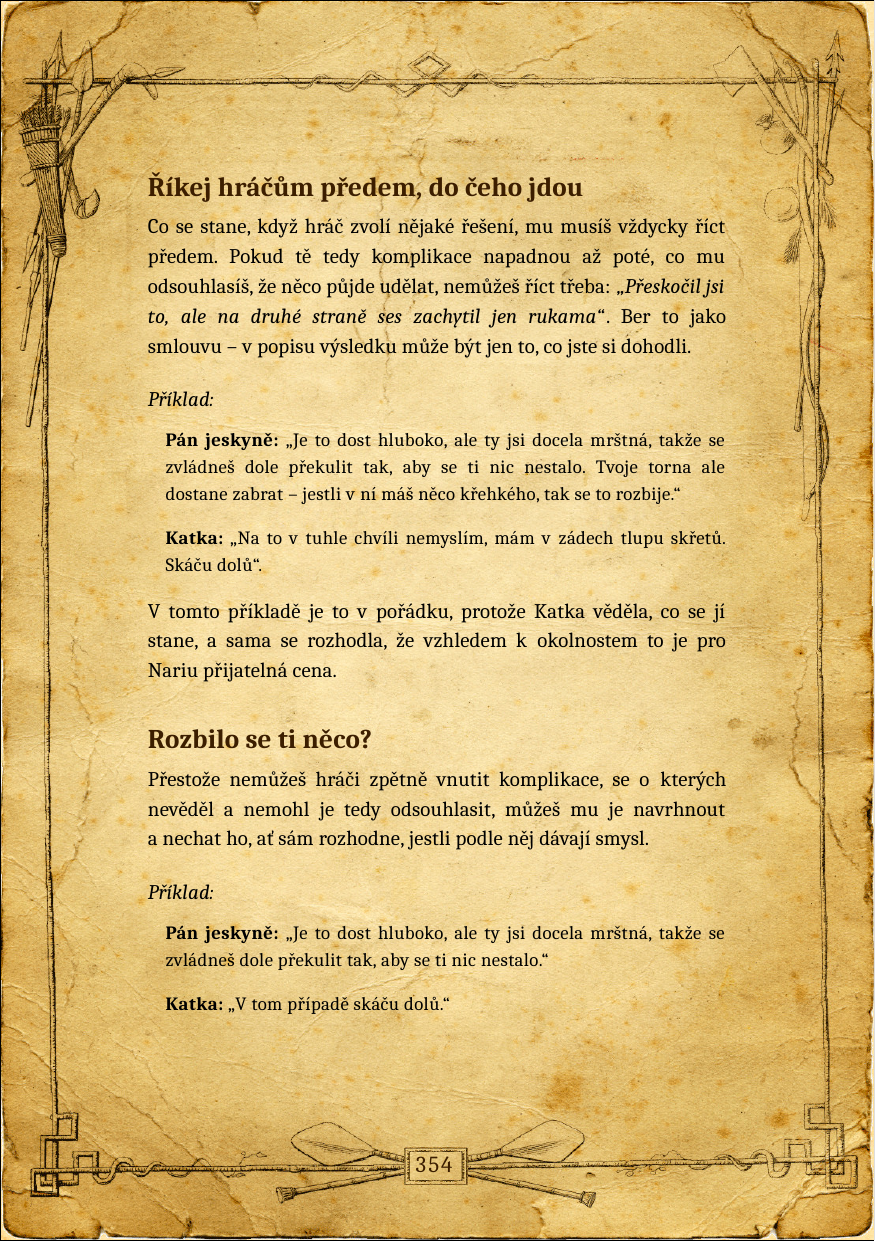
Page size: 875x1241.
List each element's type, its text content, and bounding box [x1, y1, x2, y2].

subtitle Rozbilo se ti něco? [148, 724, 726, 756]
text Katka: „V⁠ tom případě skáču dolů.“ [165, 994, 726, 1015]
text Co se stane, když hráč zvolí nějaké řešení, mu musíš vždycky říct předem. Pokud tě tedy komplikace napadnou až poté, co mu odsouhlasíš, že něco půjde udělat, nemůžeš říct třeba: „Přeskočil jsi to, ale na druhé straně ses zachytil jen rukama“. Ber to jako smlouvu – v⁠ popisu výsledku může být jen to, co jste si dohodli. [148, 215, 726, 358]
text Příklad: [148, 881, 726, 904]
text Pán jeskyně: „Je to dost hluboko, ale ty jsi docela mrštná, takže se zvládneš dole překulit tak, aby se ti nic nestalo. Tvoje torna ale dostane zabrat – jestli v⁠ ní máš něco křehkého, tak se to rozbije.“ [165, 429, 726, 505]
picture [1, 1, 874, 1240]
text Příklad: [148, 388, 726, 412]
subtitle Říkej hráčům předem, do čeho jdou [148, 172, 726, 203]
text Katka: „Na to v⁠ tuhle chvíli nemyslím, mám v⁠ zádech tlupu skřetů. Skáču dolů“. [165, 528, 726, 576]
text V⁠ tomto příkladě je to v⁠ pořádku, protože Katka věděla, co se jí stane, a⁠ sama se rozhodla, že vzhledem k⁠ okolnostem to je pro Nariu přijatelná cena. [148, 599, 726, 683]
text Přestože nemůžeš hráči zpětně vnutit komplikace, se o⁠ kterých nevěděl a⁠ nemohl je tedy odsouhlasit, můžeš mu je navrhnout a⁠ nechat ho, ať sám rozhodne, jestli podle něj dávají smysl. [148, 767, 726, 851]
text Pán jeskyně: „Je to dost hluboko, ale ty jsi docela mrštná, takže se zvládneš dole překulit tak, aby se ti nic nestalo.“ [165, 922, 726, 971]
